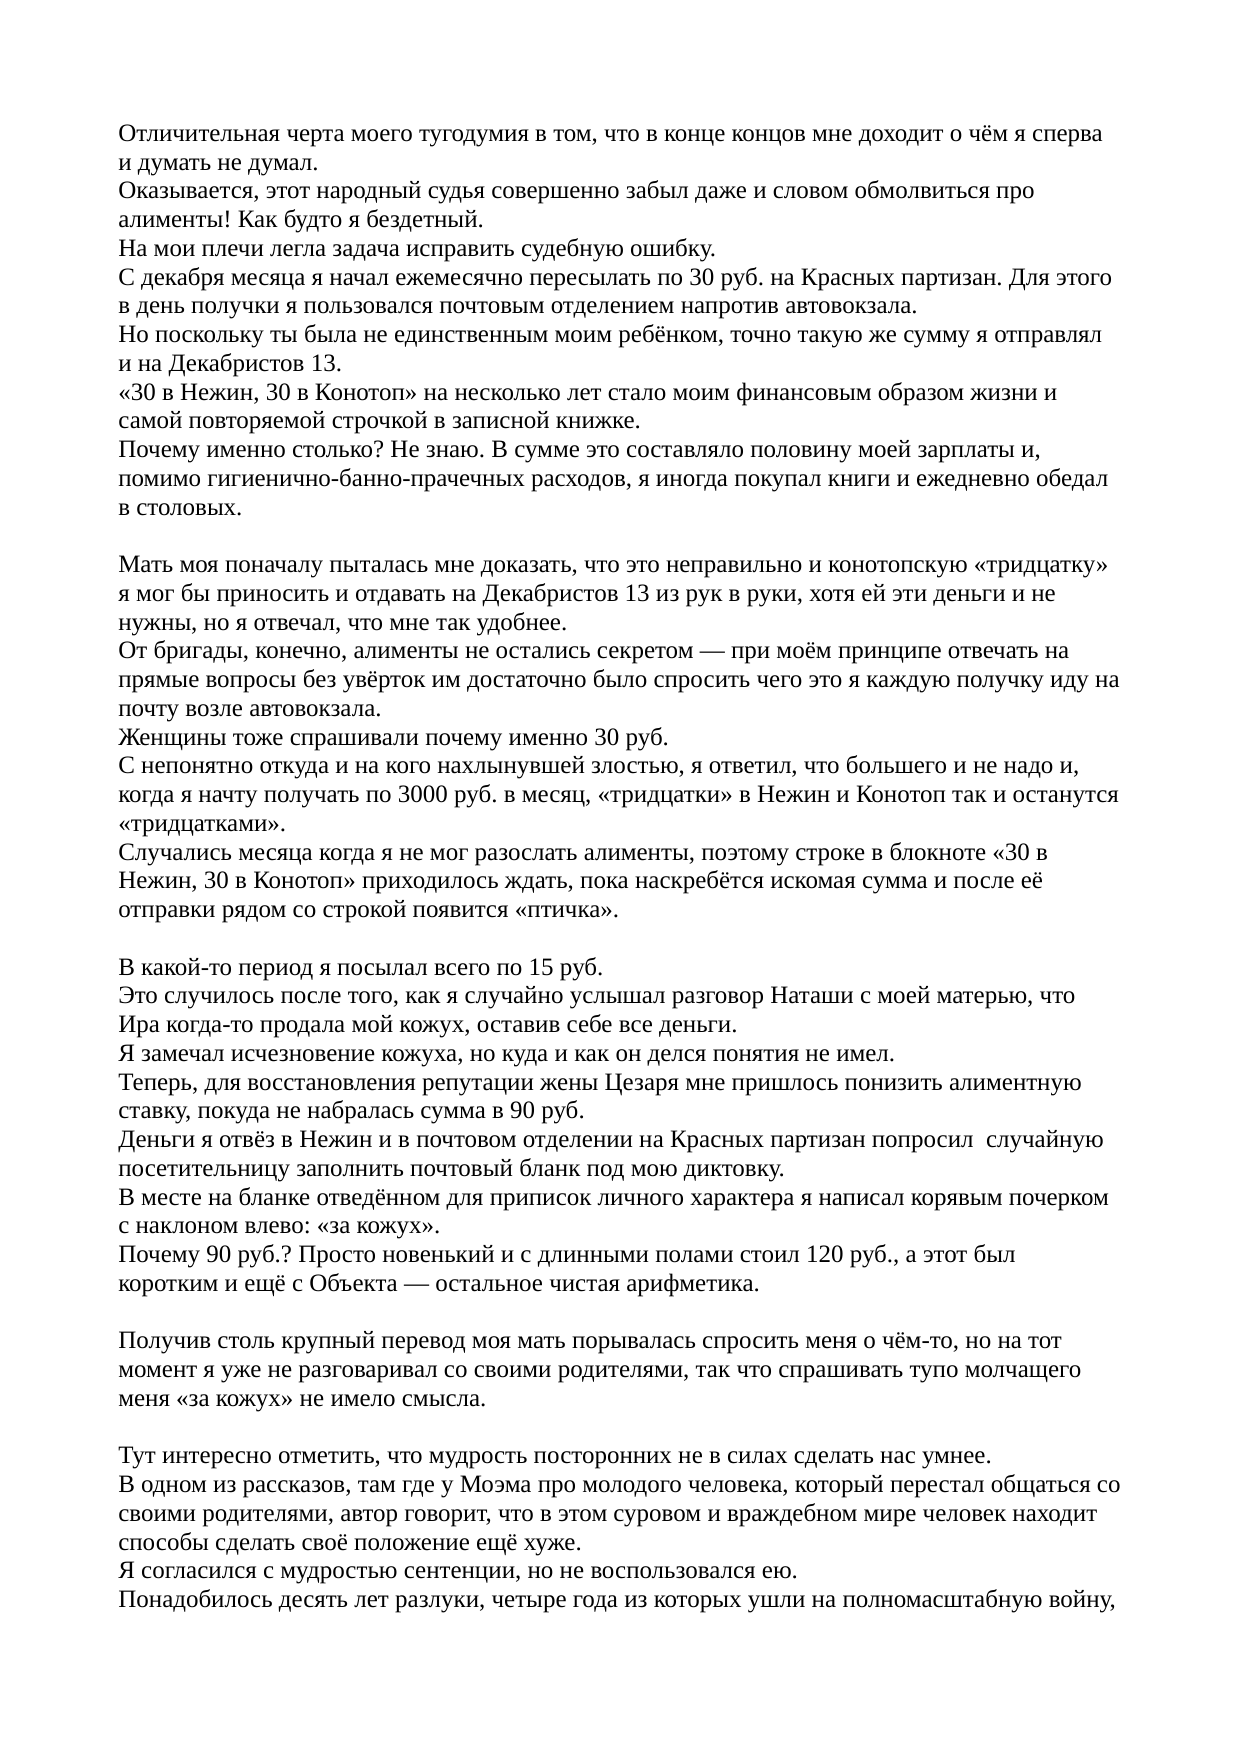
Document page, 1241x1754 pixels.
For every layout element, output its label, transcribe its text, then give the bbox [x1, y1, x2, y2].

text Деньги я отвёз в Нежин и в почтовом отделении на Красных партизан попросил случайную посетительницу заполнить почтовый бланк под мою диктовку. [118, 1124, 1122, 1182]
text Я согласился с мудростью сентенции, но не воспользовался ею. [118, 1556, 1122, 1584]
text Оказывается, этот народный судья совершенно забыл даже и словом обмолвиться про алименты! Как будто я бездетный. [118, 176, 1122, 233]
text Понадобилось десять лет разлуки, четыре года из которых ушли на полномасштабную войну, [118, 1584, 1122, 1613]
text Почему именно столько? Не знаю. В сумме это составляло половину моей зарплаты и, помимо гигиенично-банно-прачечных расходов, я иногда покупал книги и ежедневно обедал в столовых. [118, 434, 1122, 521]
text Отличительная черта моего тугодумия в том, что в конце концов мне доходит о чём я сперва и думать не думал. [118, 118, 1122, 176]
text Я замечал исчезновение кожуха, но куда и как он делся понятия не имел. [118, 1038, 1122, 1067]
text Случались месяца когда я не мог разослать алименты, поэтому строке в блокноте «30 в Нежин, 30 в Конотоп» приходилось ждать, пока наскребётся искомая сумма и после её отправки рядом со строкой появится «птичка». [118, 837, 1122, 923]
text Но поскольку ты была не единственным моим ребёнком, точно такую же сумму я отправлял и на Декабристов 13. [118, 319, 1122, 377]
text Мать моя поначалу пыталась мне доказать, что это неправильно и конотопскую «тридцатку» я мог бы приносить и отдавать на Декабристов 13 из рук в руки, хотя ей эти деньги и не нужны, но я отвечал, что мне так удобнее. [118, 549, 1122, 636]
text «30 в Нежин, 30 в Конотоп» на несколько лет стало моим финансовым образом жизни и самой повторяемой строчкой в записной книжке. [118, 377, 1122, 434]
text С непонятно откуда и на кого нахлынувшей злостью, я ответил, что большего и не надо и, когда я начту получать по 3000 руб. в месяц, «тридцатки» в Нежин и Конотоп так и останутся «тридцатками». [118, 751, 1122, 837]
text В какой-то период я посылал всего по 15 руб. [118, 952, 1122, 981]
text В одном из рассказов, там где у Моэма про молодого человека, который перестал общаться со своими родителями, автор говорит, что в этом суровом и враждебном мире человек находит способы сделать своё положение ещё хуже. [118, 1469, 1122, 1556]
text Тут интересно отметить, что мудрость посторонних не в силах сделать нас умнее. [118, 1441, 1122, 1469]
text В месте на бланке отведённом для приписок личного характера я написал корявым почерком с наклоном влево: «за кожух». [118, 1182, 1122, 1239]
text Это случилось после того, как я случайно услышал разговор Наташи с моей матерью, что Ира когда-то продала мой кожух, оставив себе все деньги. [118, 981, 1122, 1038]
text Теперь, для восстановления репутации жены Цезаря мне пришлось понизить алиментную ставку, покуда не набралась сумма в 90 руб. [118, 1067, 1122, 1124]
text От бригады, конечно, алименты не остались секретом — при моём принципе отвечать на прямые вопросы без увёрток им достаточно было спросить чего это я каждую получку иду на почту возле автовокзала. [118, 636, 1122, 722]
text На мои плечи легла задача исправить судебную ошибку. [118, 233, 1122, 262]
text С декабря месяца я начал ежемесячно пересылать по 30 руб. на Красных партизан. Для этого в день получки я пользовался почтовым отделением напротив автовокзала. [118, 262, 1122, 319]
text Получив столь крупный перевод моя мать порывалась спросить меня о чём-то, но на тот момент я уже не разговаривал со своими родителями, так что спрашивать тупо молчащего меня «за кожух» не имело смысла. [118, 1326, 1122, 1412]
text Почему 90 руб.? Просто новенький и с длинными полами стоил 120 руб., а этот был коротким и ещё с Объекта — остальное чистая арифметика. [118, 1239, 1122, 1297]
text Женщины тоже спрашивали почему именно 30 руб. [118, 722, 1122, 751]
